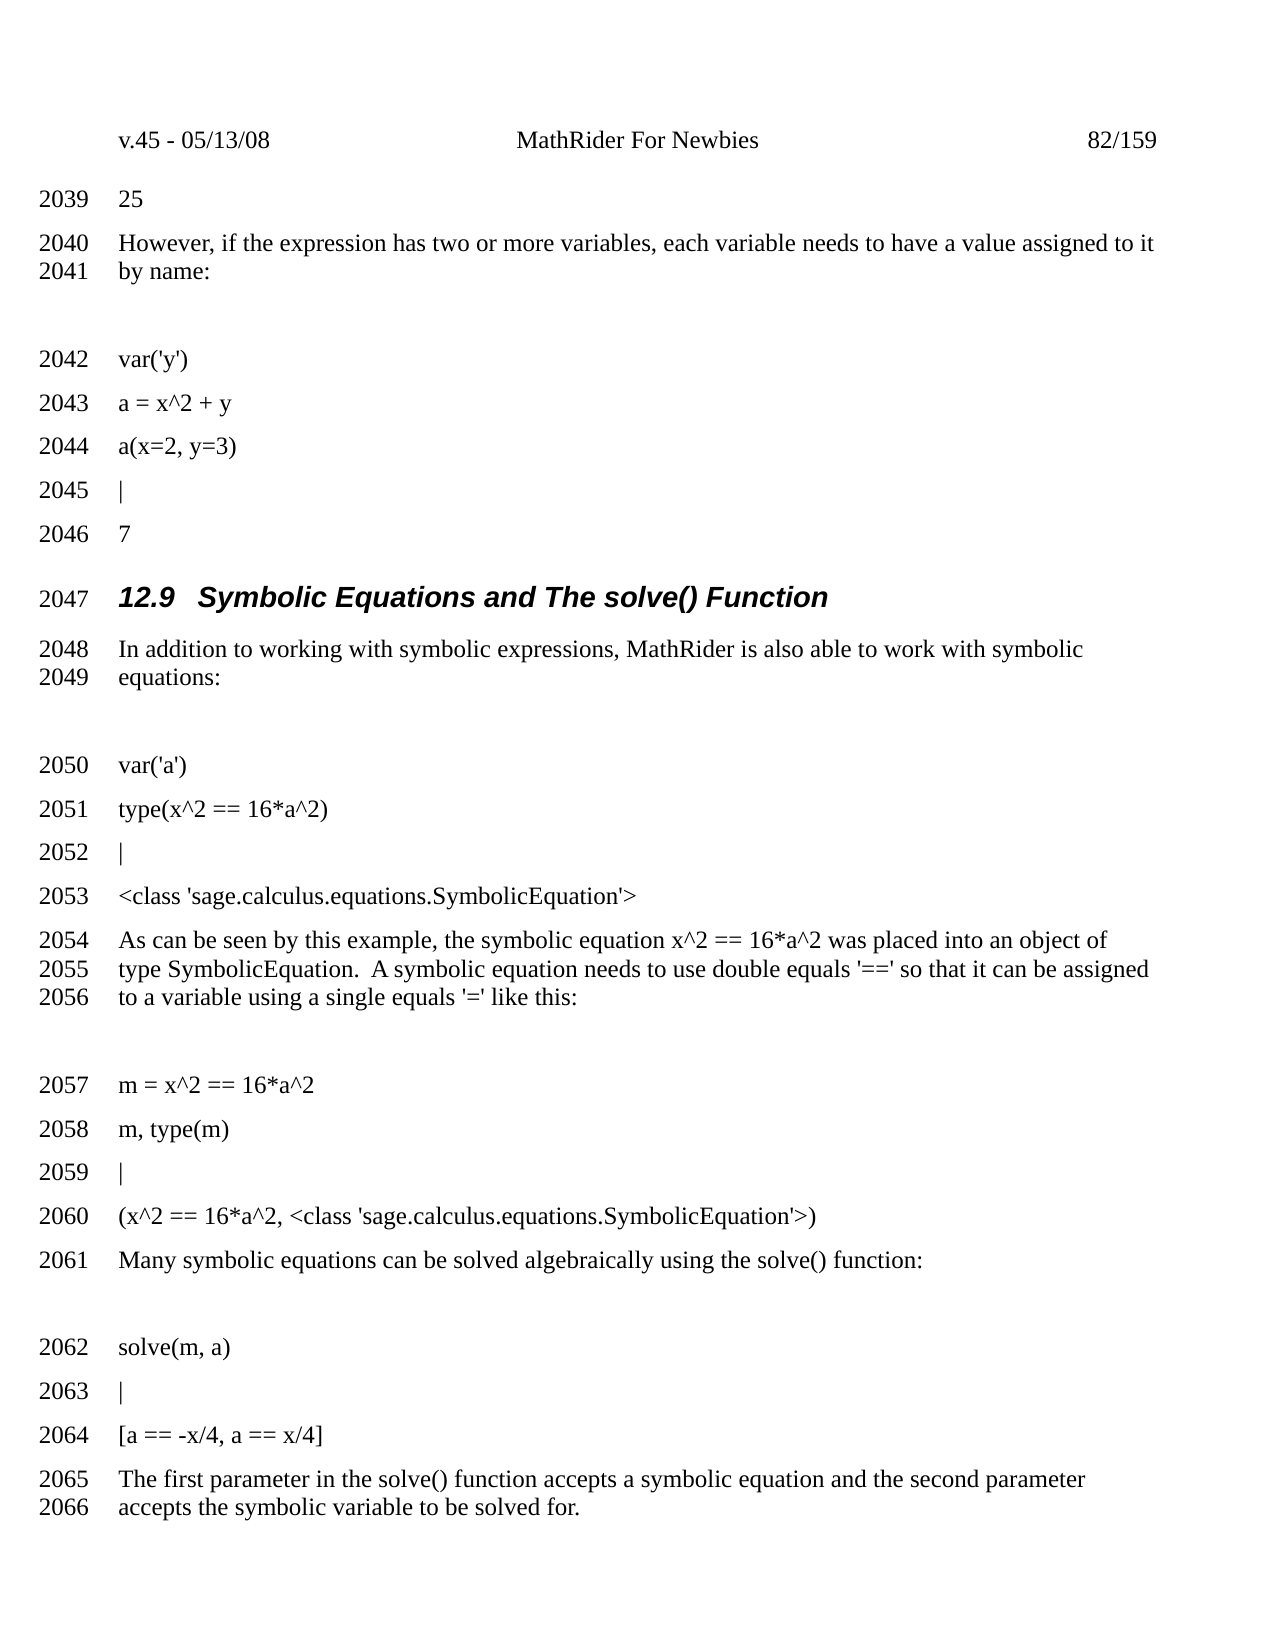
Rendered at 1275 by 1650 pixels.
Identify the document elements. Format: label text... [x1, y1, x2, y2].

text | [118, 837, 1157, 866]
text The first parameter in the solve() function accepts a symbolic equation and the second parameter accepts the symbolic variable to be solved for. [118, 1464, 1157, 1521]
text As can be seen by this example, the symbolic equation x^2 == 16*a^2 was placed into an object of type SymbolicEquation. A symbolic equation needs to use double equals '==' so that it can be assigned to a variable using a single equals '=' like this: [118, 925, 1157, 1011]
text a = x^2 + y [118, 388, 1157, 416]
text 25 [118, 184, 1157, 213]
text | [118, 475, 1157, 504]
text However, if the expression has two or more variables, each variable needs to have a value assigned to it by name: [118, 228, 1157, 285]
text [a == -x/4, a == x/4] [118, 1420, 1157, 1449]
text 7 [118, 519, 1157, 548]
text m, type(m) [118, 1114, 1157, 1142]
text a(x=2, y=3) [118, 431, 1157, 460]
text solve(m, a) [118, 1332, 1157, 1361]
text var('y') [118, 344, 1157, 373]
text type(x^2 == 16*a^2) [118, 794, 1157, 822]
text Many symbolic equations can be solved algebraically using the solve() function: [118, 1245, 1157, 1274]
text var('a') [118, 750, 1157, 779]
subtitle Symbolic Equations and The solve() Function [118, 580, 1157, 614]
text | [118, 1376, 1157, 1405]
text <class 'sage.calculus.equations.SymbolicEquation'> [118, 881, 1157, 910]
text m = x^2 == 16*a^2 [118, 1070, 1157, 1099]
text | [118, 1157, 1157, 1186]
text In addition to working with symbolic expressions, MathRider is also able to work with symbolic equations: [118, 634, 1157, 691]
text (x^2 == 16*a^2, <class 'sage.calculus.equations.SymbolicEquation'>) [118, 1201, 1157, 1230]
